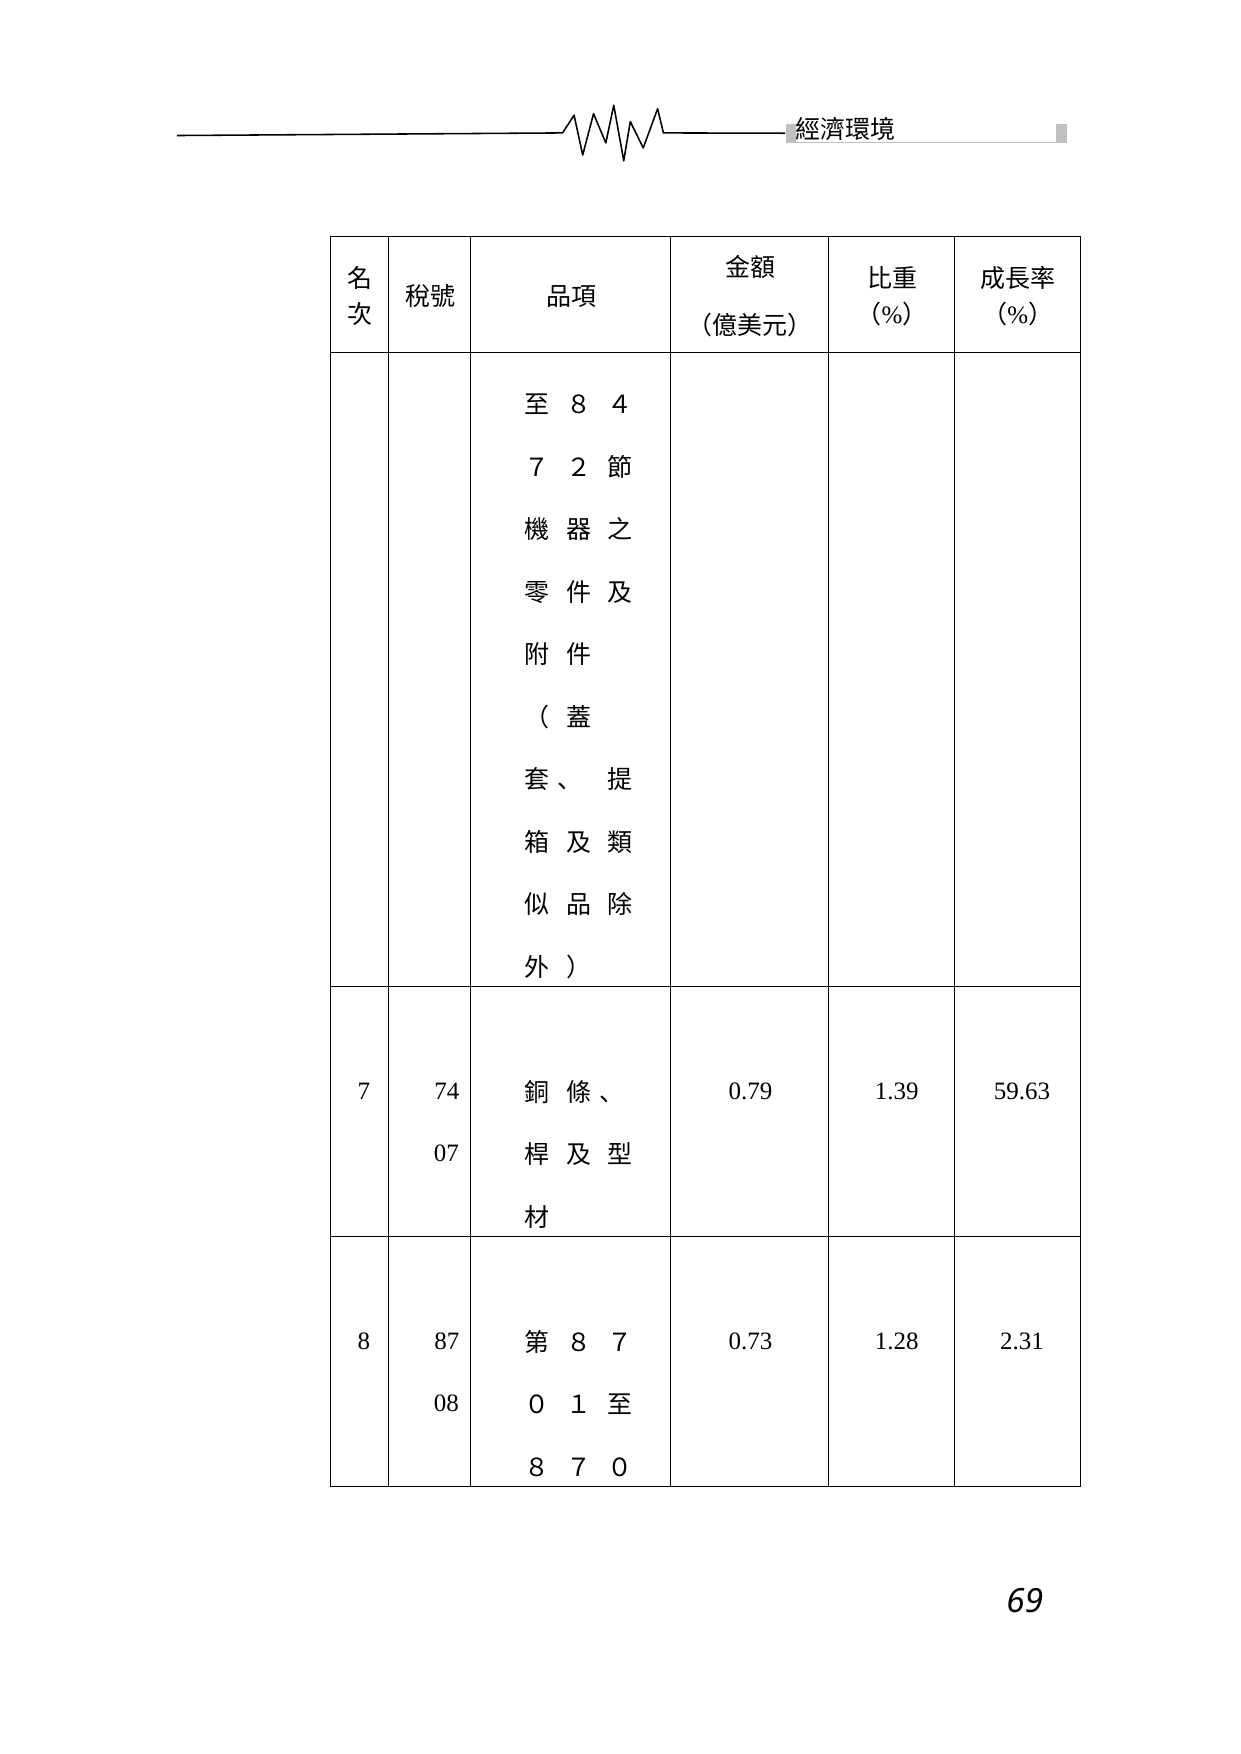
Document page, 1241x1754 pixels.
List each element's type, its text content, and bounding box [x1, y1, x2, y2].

table_cell 至８４７２節機器之零件及附件（蓋套、提箱及類似品除外） [471, 353, 670, 986]
table_cell 第８７０１至８７０ [471, 1237, 670, 1486]
table_cell 銅條、桿及型材 [471, 987, 670, 1236]
table_cell 7407 [389, 987, 470, 1236]
table_cell [671, 353, 828, 986]
table_header 比重（%） [829, 237, 954, 352]
table_cell 59.63 [955, 987, 1080, 1236]
table_cell [331, 353, 388, 986]
table_header 稅號 [389, 237, 470, 352]
table_cell [389, 353, 470, 986]
table_cell 8 [331, 1237, 388, 1486]
table_cell 0.79 [671, 987, 828, 1236]
table_cell 8708 [389, 1237, 470, 1486]
table_header 名次 [331, 237, 388, 352]
table_header 品項 [471, 237, 670, 352]
table_cell 1.39 [829, 987, 954, 1236]
table_header 金額 （億美元） [671, 237, 828, 352]
table_cell [829, 353, 954, 986]
table_cell 0.73 [671, 1237, 828, 1486]
table_cell 1.28 [829, 1237, 954, 1486]
table_cell 2.31 [955, 1237, 1080, 1486]
table_cell 7 [331, 987, 388, 1236]
table_cell [955, 353, 1080, 986]
table_header 成長率（%） [955, 237, 1080, 352]
